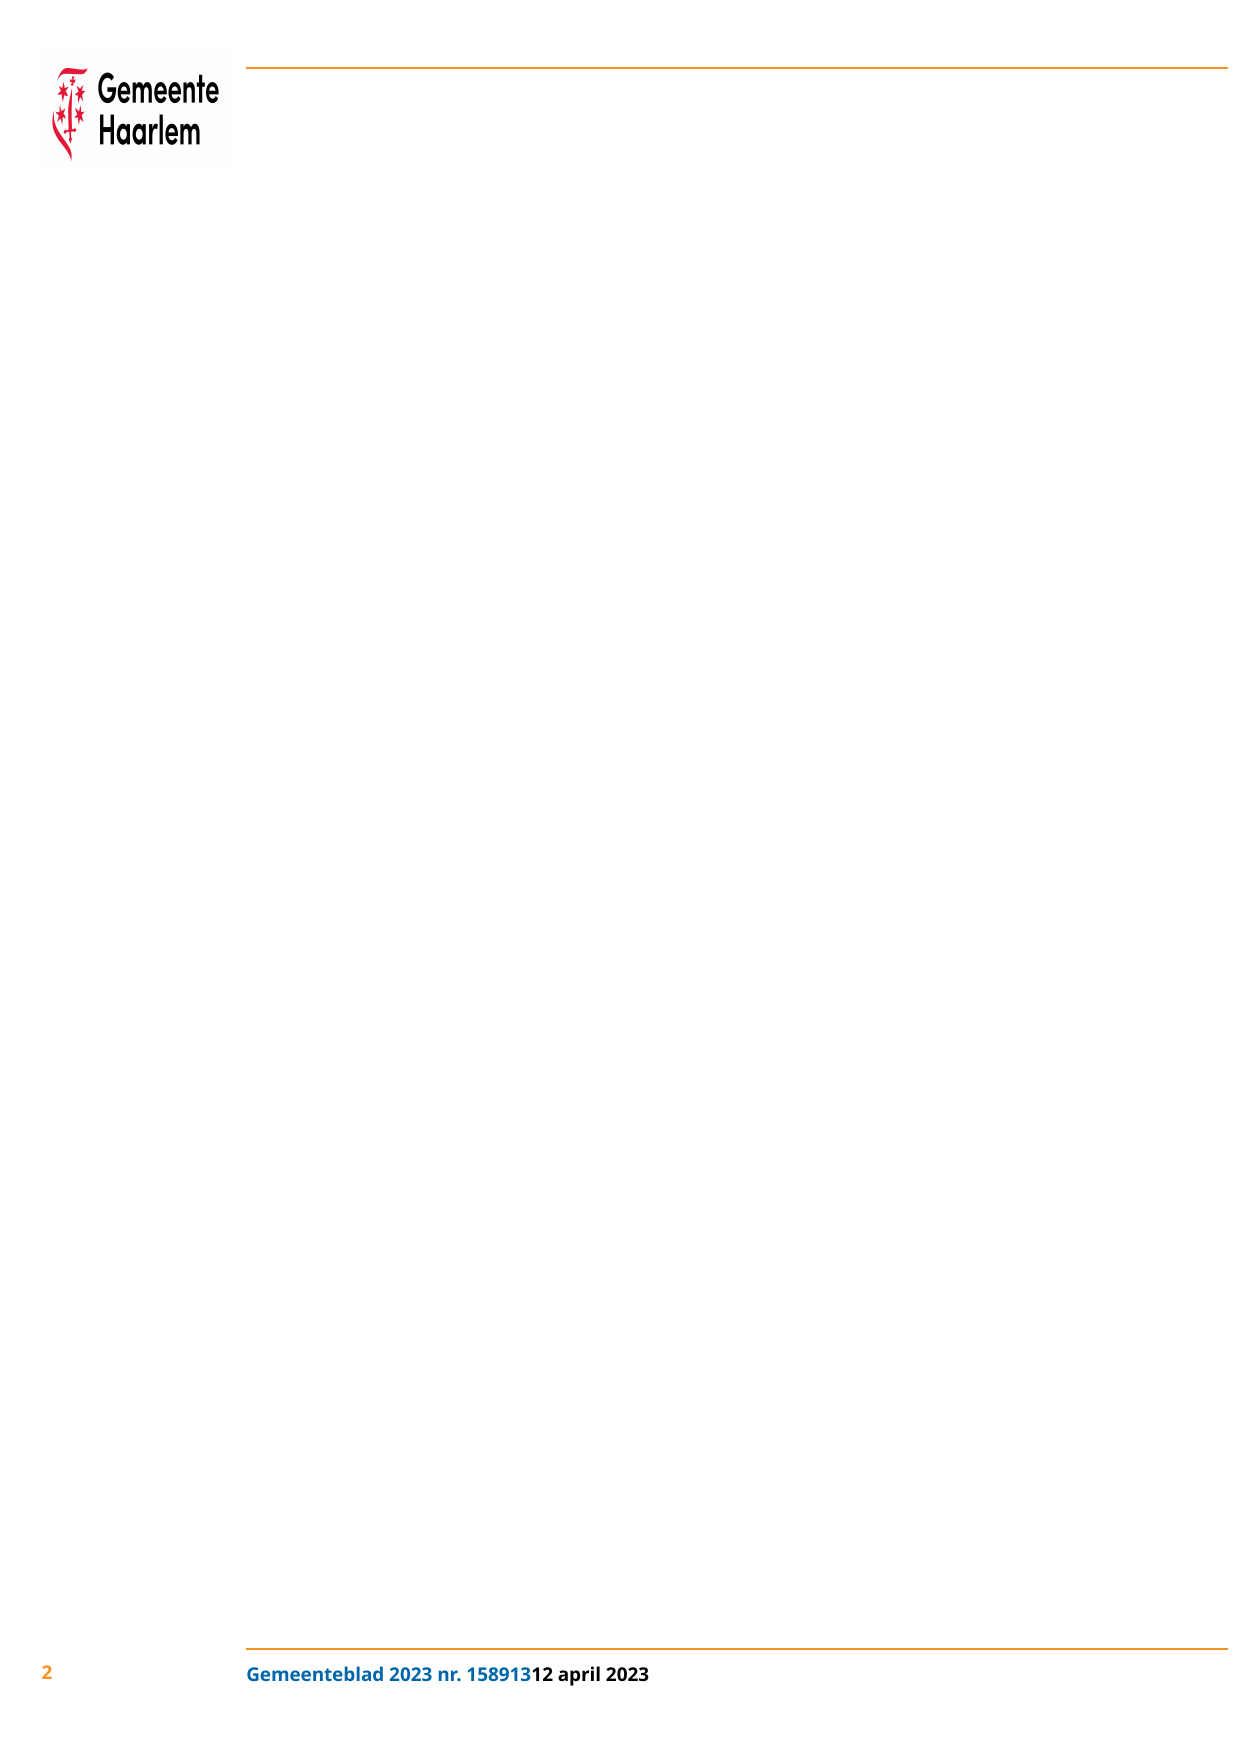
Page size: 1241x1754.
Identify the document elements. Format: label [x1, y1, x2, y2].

picture [41, 47, 231, 172]
